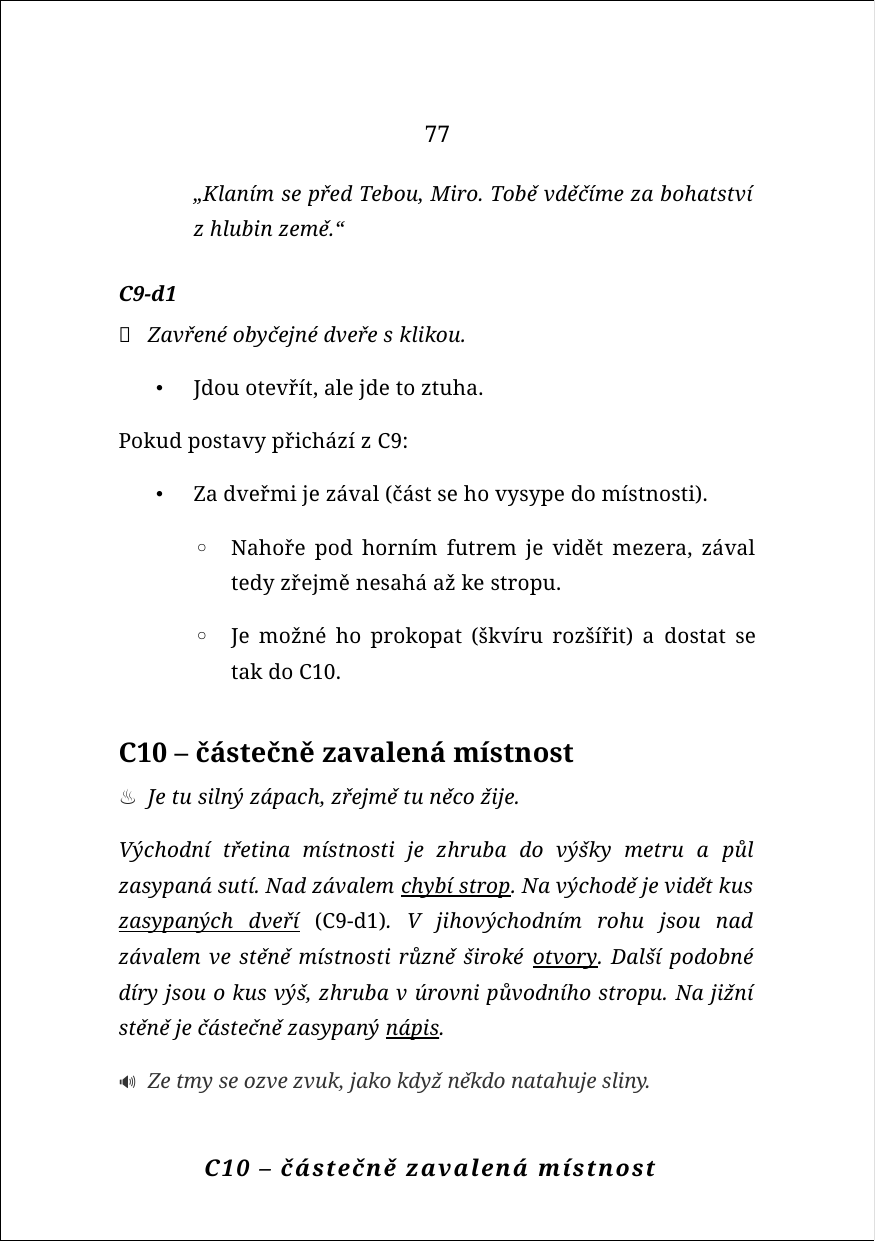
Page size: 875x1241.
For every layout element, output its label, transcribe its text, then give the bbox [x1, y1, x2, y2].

text Pokud postavy přichází z⁠ C9: [118, 426, 756, 454]
list Je možné ho prokopat (škvíru rozšířit) a⁠ dostat se tak do C10. [193, 621, 756, 685]
list Za dveřmi je zával (část se ho vysype do místnosti). [156, 479, 756, 508]
list Nahoře pod horním futrem je vidět mezera, zával tedy zřejmě nesahá až ke stropu. [193, 533, 756, 597]
subtitle C10 – částečně zavalená místnost [118, 734, 756, 771]
text ♨ Je tu silný zápach, zřejmě tu něco žije. [118, 782, 756, 811]
text Východní třetina místnosti je zhruba do výšky metru a⁠ půl zasypaná sutí. Nad závalem chybí strop. Na východě je vidět kus zasypaných dveří (C9-d1). V⁠ jihovýchodním rohu jsou nad závalem ve stěně místnosti různě široké otvory. Další podobné díry jsou o⁠ kus výš, zhruba v⁠ úrovni původního stropu. Na jižní stěně je částečně zasypaný nápis. [118, 836, 756, 1042]
text 🔊 Ze tmy se ozve zvuk, jako když někdo natahuje sliny. [118, 1066, 756, 1095]
list „Klaním se před Tebou, Miro. Tobě vděčíme za bohatství z⁠ hlubin země.“ [156, 179, 756, 243]
subtitle C9-d1 [118, 279, 756, 308]
text 🚪 Zavřené obyčejné dveře s⁠ klikou. [118, 320, 756, 348]
list Jdou otevřít, ale jde to ztuha. [156, 373, 756, 401]
